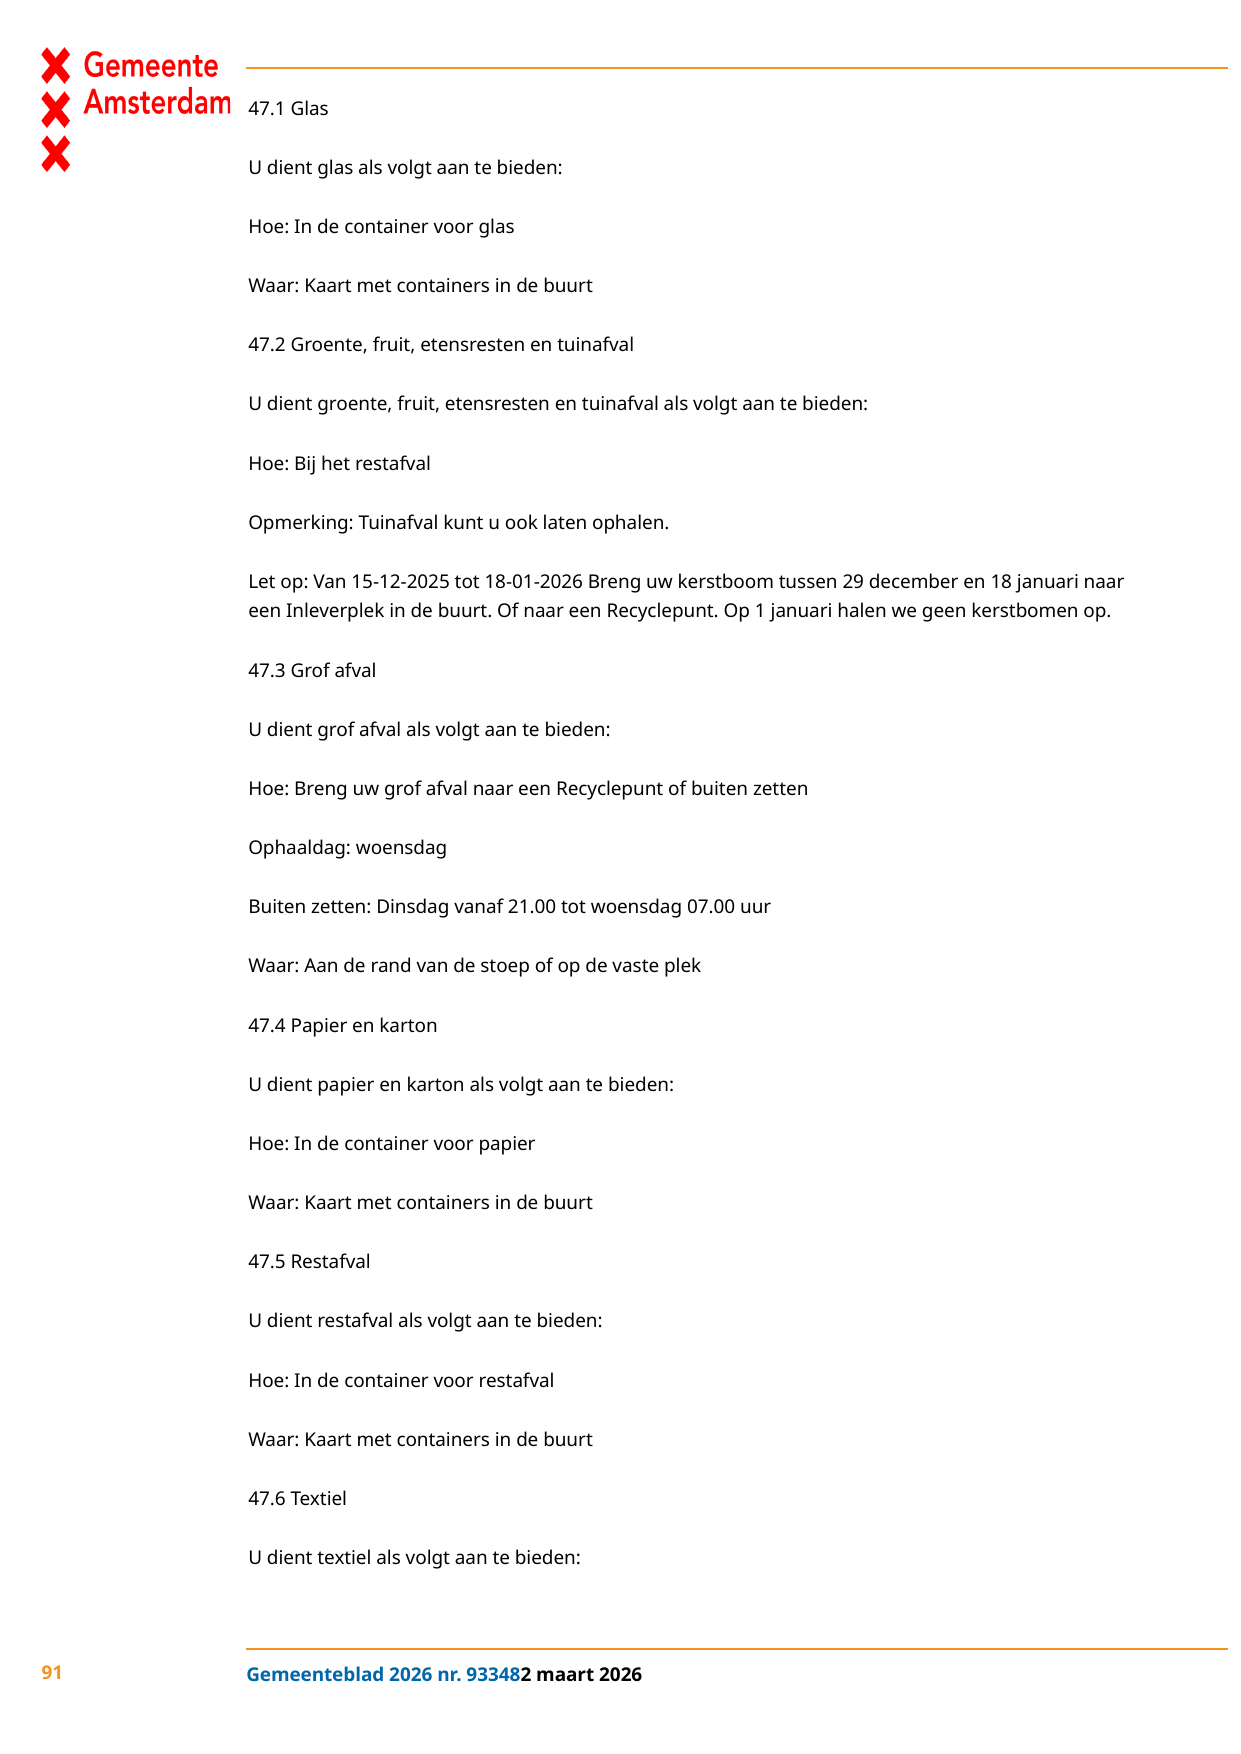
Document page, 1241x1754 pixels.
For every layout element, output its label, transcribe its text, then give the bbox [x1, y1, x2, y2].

text 47.2 Groente, fruit, etensresten en tuinafval [248, 331, 1152, 357]
text 47.1 Glas [248, 95, 1152, 121]
text U dient glas als volgt aan te bieden: [248, 154, 1152, 180]
text U dient grof afval als volgt aan te bieden: [248, 716, 1152, 742]
text U dient papier en karton als volgt aan te bieden: [248, 1071, 1152, 1097]
text U dient textiel als volgt aan te bieden: [248, 1544, 1152, 1570]
text Hoe: Bij het restafval [248, 450, 1152, 476]
text Ophaaldag: woensdag [248, 834, 1152, 860]
text Buiten zetten: Dinsdag vanaf 21.00 tot woensdag 07.00 uur [248, 893, 1152, 919]
text Waar: Kaart met containers in de buurt [248, 272, 1152, 298]
text Waar: Kaart met containers in de buurt [248, 1189, 1152, 1215]
text Waar: Aan de rand van de stoep of op de vaste plek [248, 953, 1152, 978]
text U dient groente, fruit, etensresten en tuinafval als volgt aan te bieden: [248, 391, 1152, 416]
text Opmerking: Tuinafval kunt u ook laten ophalen. [248, 509, 1152, 535]
text Let op: Van 15-12-2025 tot 18-01-2026 Breng uw kerstboom tussen 29 december en 18 januari naar een Inleverplek in de buurt. Of naar een Recyclepunt. Op 1 januari halen we geen kerstbomen op. [248, 568, 1152, 623]
text 47.5 Restafval [248, 1248, 1152, 1274]
text Hoe: In de container voor glas [248, 213, 1152, 239]
text Hoe: Breng uw grof afval naar een Recyclepunt of buiten zetten [248, 775, 1152, 801]
text 47.4 Papier en karton [248, 1012, 1152, 1038]
picture [41, 47, 231, 172]
text Hoe: In de container voor papier [248, 1130, 1152, 1156]
text Hoe: In de container voor restafval [248, 1367, 1152, 1393]
text 47.3 Grof afval [248, 657, 1152, 683]
text Waar: Kaart met containers in de buurt [248, 1426, 1152, 1452]
text 47.6 Textiel [248, 1485, 1152, 1511]
text U dient restafval als volgt aan te bieden: [248, 1308, 1152, 1333]
